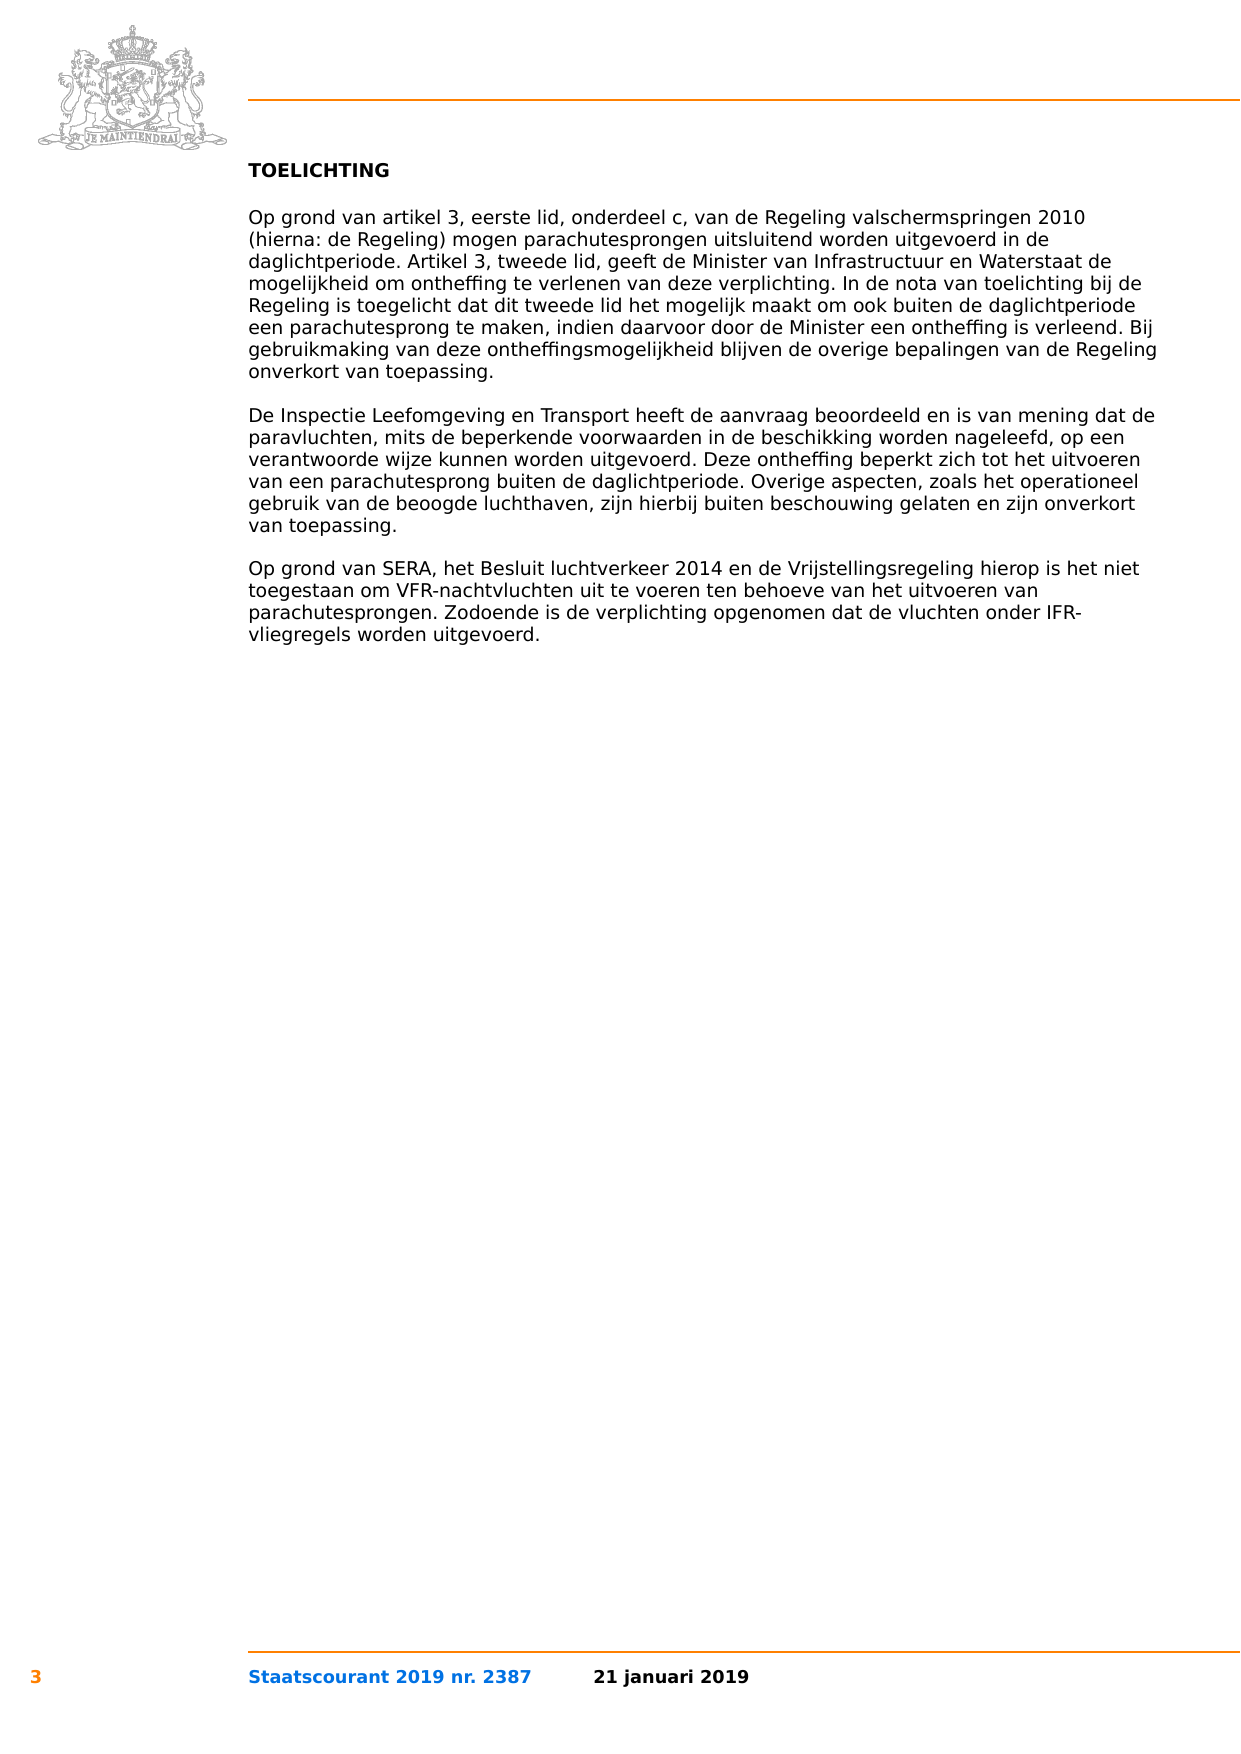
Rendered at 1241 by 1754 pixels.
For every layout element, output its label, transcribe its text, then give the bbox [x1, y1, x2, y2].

picture [38, 25, 227, 150]
text De Inspectie Leefomgeving en Transport heeft de aanvraag beoordeeld en is van mening dat de paravluchten, mits de beperkende voorwaarden in de beschikking worden nageleefd, op een verantwoorde wijze kunnen worden uitgevoerd. Deze ontheffing beperkt zich tot het uitvoeren van een parachutesprong buiten de daglichtperiode. Overige aspecten, zoals het operationeel gebruik van de beoogde luchthaven, zijn hierbij buiten beschouwing gelaten en zijn onverkort van toepassing. [248, 404, 1163, 536]
text Op grond van artikel 3, eerste lid, onderdeel c, van de Regeling valschermspringen 2010 (hierna: de Regeling) mogen parachutesprongen uitsluitend worden uitgevoerd in de daglichtperiode. Artikel 3, tweede lid, geeft de Minister van Infrastructuur en Waterstaat de mogelijkheid om ontheffing te verlenen van deze verplichting. In de nota van toelichting bij de Regeling is toegelicht dat dit tweede lid het mogelijk maakt om ook buiten de daglichtperiode een parachutesprong te maken, indien daarvoor door de Minister een ontheffing is verleend. Bij gebruikmaking van deze ontheffingsmogelijkheid blijven de overige bepalingen van de Regeling onverkort van toepassing. [248, 207, 1163, 383]
subtitle TOELICHTING [248, 160, 1163, 182]
text Op grond van SERA, het Besluit luchtverkeer 2014 en de Vrijstellingsregeling hierop is het niet toegestaan om VFR-nachtvluchten uit te voeren ten behoeve van het uitvoeren van parachutesprongen. Zodoende is de verplichting opgenomen dat de vluchten onder IFR-vliegregels worden uitgevoerd. [248, 558, 1163, 646]
